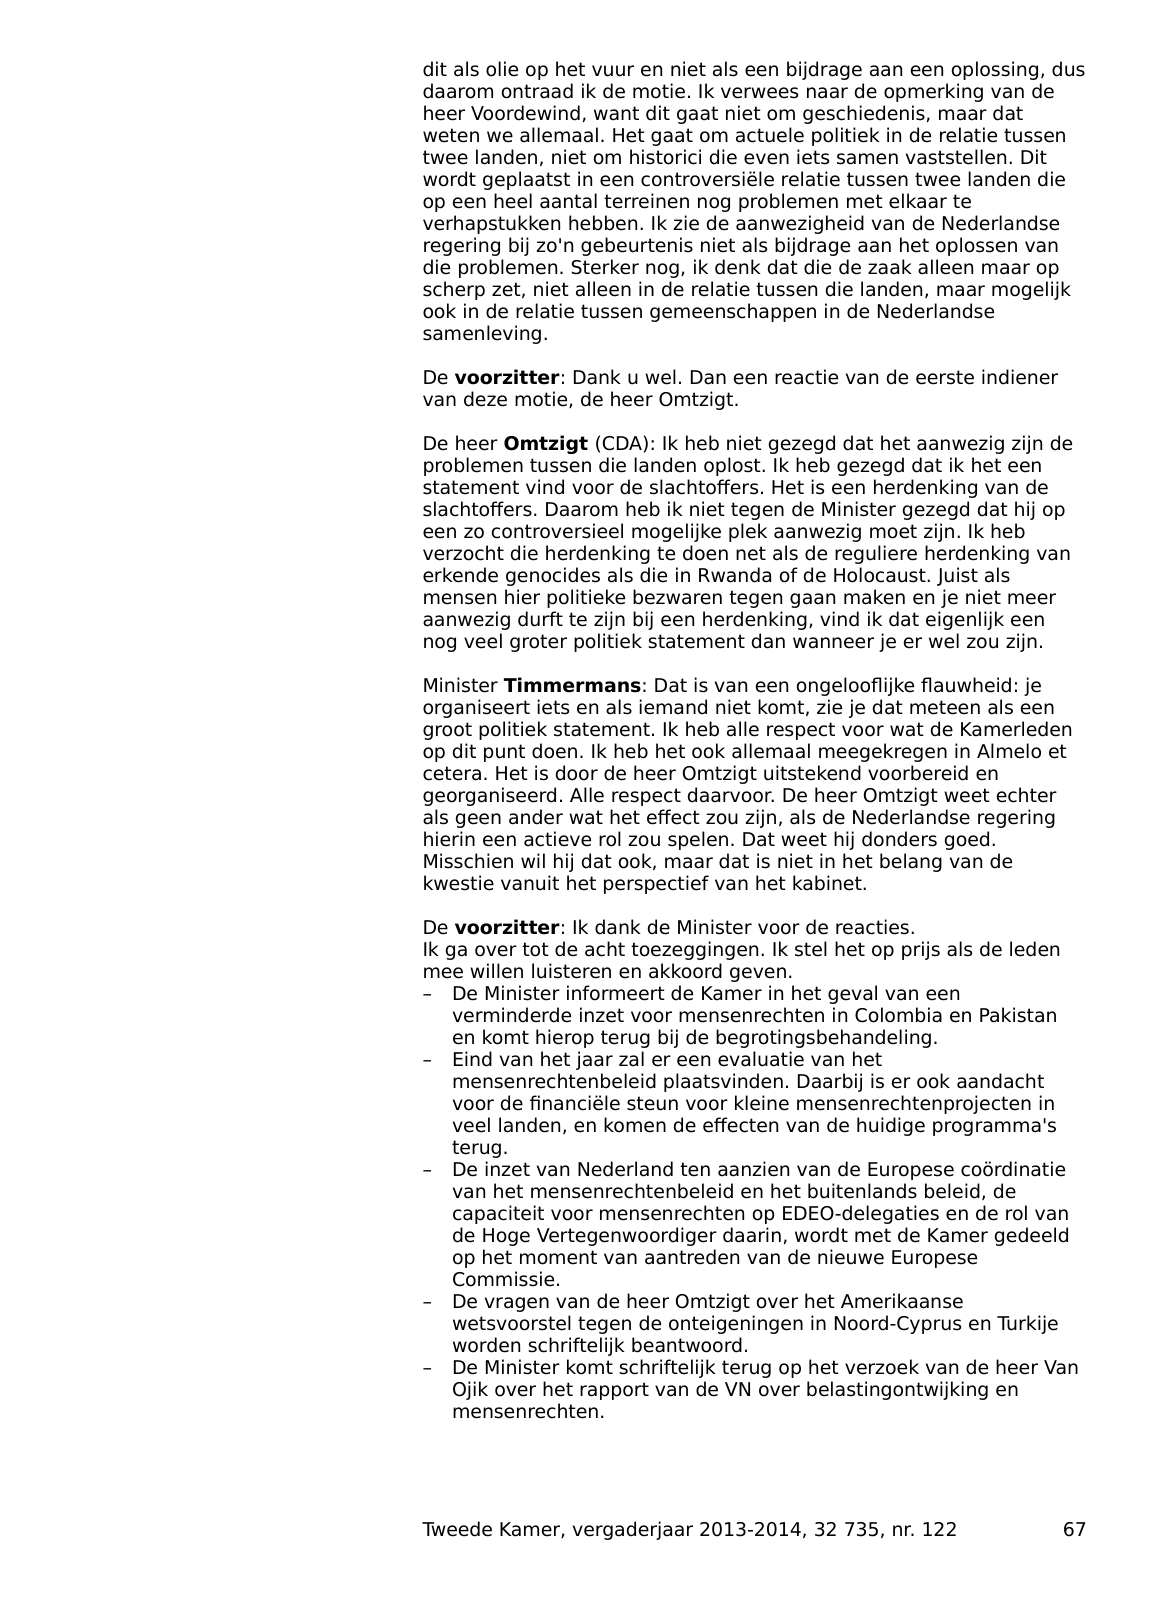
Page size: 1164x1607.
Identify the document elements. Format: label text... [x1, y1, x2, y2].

text – De inzet van Nederland ten aanzien van de Europese coördinatie van het mensenrechtenbeleid en het buitenlands beleid, de capaciteit voor mensenrechten op EDEO-delegaties en de rol van de Hoge Vertegenwoordiger daarin, wordt met de Kamer gedeeld op het moment van aantreden van de nieuwe Europese Commissie. [422, 1159, 1087, 1291]
text – De vragen van de heer Omtzigt over het Amerikaanse wetsvoorstel tegen de onteigeningen in Noord-Cyprus en Turkije worden schriftelijk beantwoord. [422, 1291, 1087, 1357]
text Ik ga over tot de acht toezeggingen. Ik stel het op prijs als de leden mee willen luisteren en akkoord geven. [422, 939, 1087, 983]
text – De Minister informeert de Kamer in het geval van een verminderde inzet voor mensenrechten in Colombia en Pakistan en komt hierop terug bij de begrotingsbehandeling. [422, 983, 1087, 1049]
text dit als olie op het vuur en niet als een bijdrage aan een oplossing, dus daarom ontraad ik de motie. Ik verwees naar de opmerking van de heer Voordewind, want dit gaat niet om geschiedenis, maar dat weten we allemaal. Het gaat om actuele politiek in de relatie tussen twee landen, niet om historici die even iets samen vaststellen. Dit wordt geplaatst in een controversiële relatie tussen twee landen die op een heel aantal terreinen nog problemen met elkaar te verhapstukken hebben. Ik zie de aanwezigheid van de Nederlandse regering bij zo'n gebeurtenis niet als bijdrage aan het oplossen van die problemen. Sterker nog, ik denk dat die de zaak alleen maar op scherp zet, niet alleen in de relatie tussen die landen, maar mogelijk ook in de relatie tussen gemeenschappen in de Nederlandse samenleving. [422, 59, 1087, 345]
text – De Minister komt schriftelijk terug op het verzoek van de heer Van Ojik over het rapport van de VN over belastingontwijking en mensenrechten. [422, 1357, 1087, 1423]
text Minister Timmermans: Dat is van een ongelooflijke flauwheid: je organiseert iets en als iemand niet komt, zie je dat meteen als een groot politiek statement. Ik heb alle respect voor wat de Kamerleden op dit punt doen. Ik heb het ook allemaal meegekregen in Almelo et cetera. Het is door de heer Omtzigt uitstekend voorbereid en georganiseerd. Alle respect daarvoor. De heer Omtzigt weet echter als geen ander wat het effect zou zijn, als de Nederlandse regering hierin een actieve rol zou spelen. Dat weet hij donders goed. Misschien wil hij dat ook, maar dat is niet in het belang van de kwestie vanuit het perspectief van het kabinet. [422, 675, 1087, 895]
text De voorzitter: Ik dank de Minister voor de reacties. [422, 917, 1087, 939]
text De voorzitter: Dank u wel. Dan een reactie van de eerste indiener van deze motie, de heer Omtzigt. [422, 367, 1087, 411]
text – Eind van het jaar zal er een evaluatie van het mensenrechtenbeleid plaatsvinden. Daarbij is er ook aandacht voor de financiële steun voor kleine mensenrechtenprojecten in veel landen, en komen de effecten van de huidige programma's terug. [422, 1049, 1087, 1159]
text De heer Omtzigt (CDA): Ik heb niet gezegd dat het aanwezig zijn de problemen tussen die landen oplost. Ik heb gezegd dat ik het een statement vind voor de slachtoffers. Het is een herdenking van de slachtoffers. Daarom heb ik niet tegen de Minister gezegd dat hij op een zo controversieel mogelijke plek aanwezig moet zijn. Ik heb verzocht die herdenking te doen net als de reguliere herdenking van erkende genocides als die in Rwanda of de Holocaust. Juist als mensen hier politieke bezwaren tegen gaan maken en je niet meer aanwezig durft te zijn bij een herdenking, vind ik dat eigenlijk een nog veel groter politiek statement dan wanneer je er wel zou zijn. [422, 433, 1087, 653]
